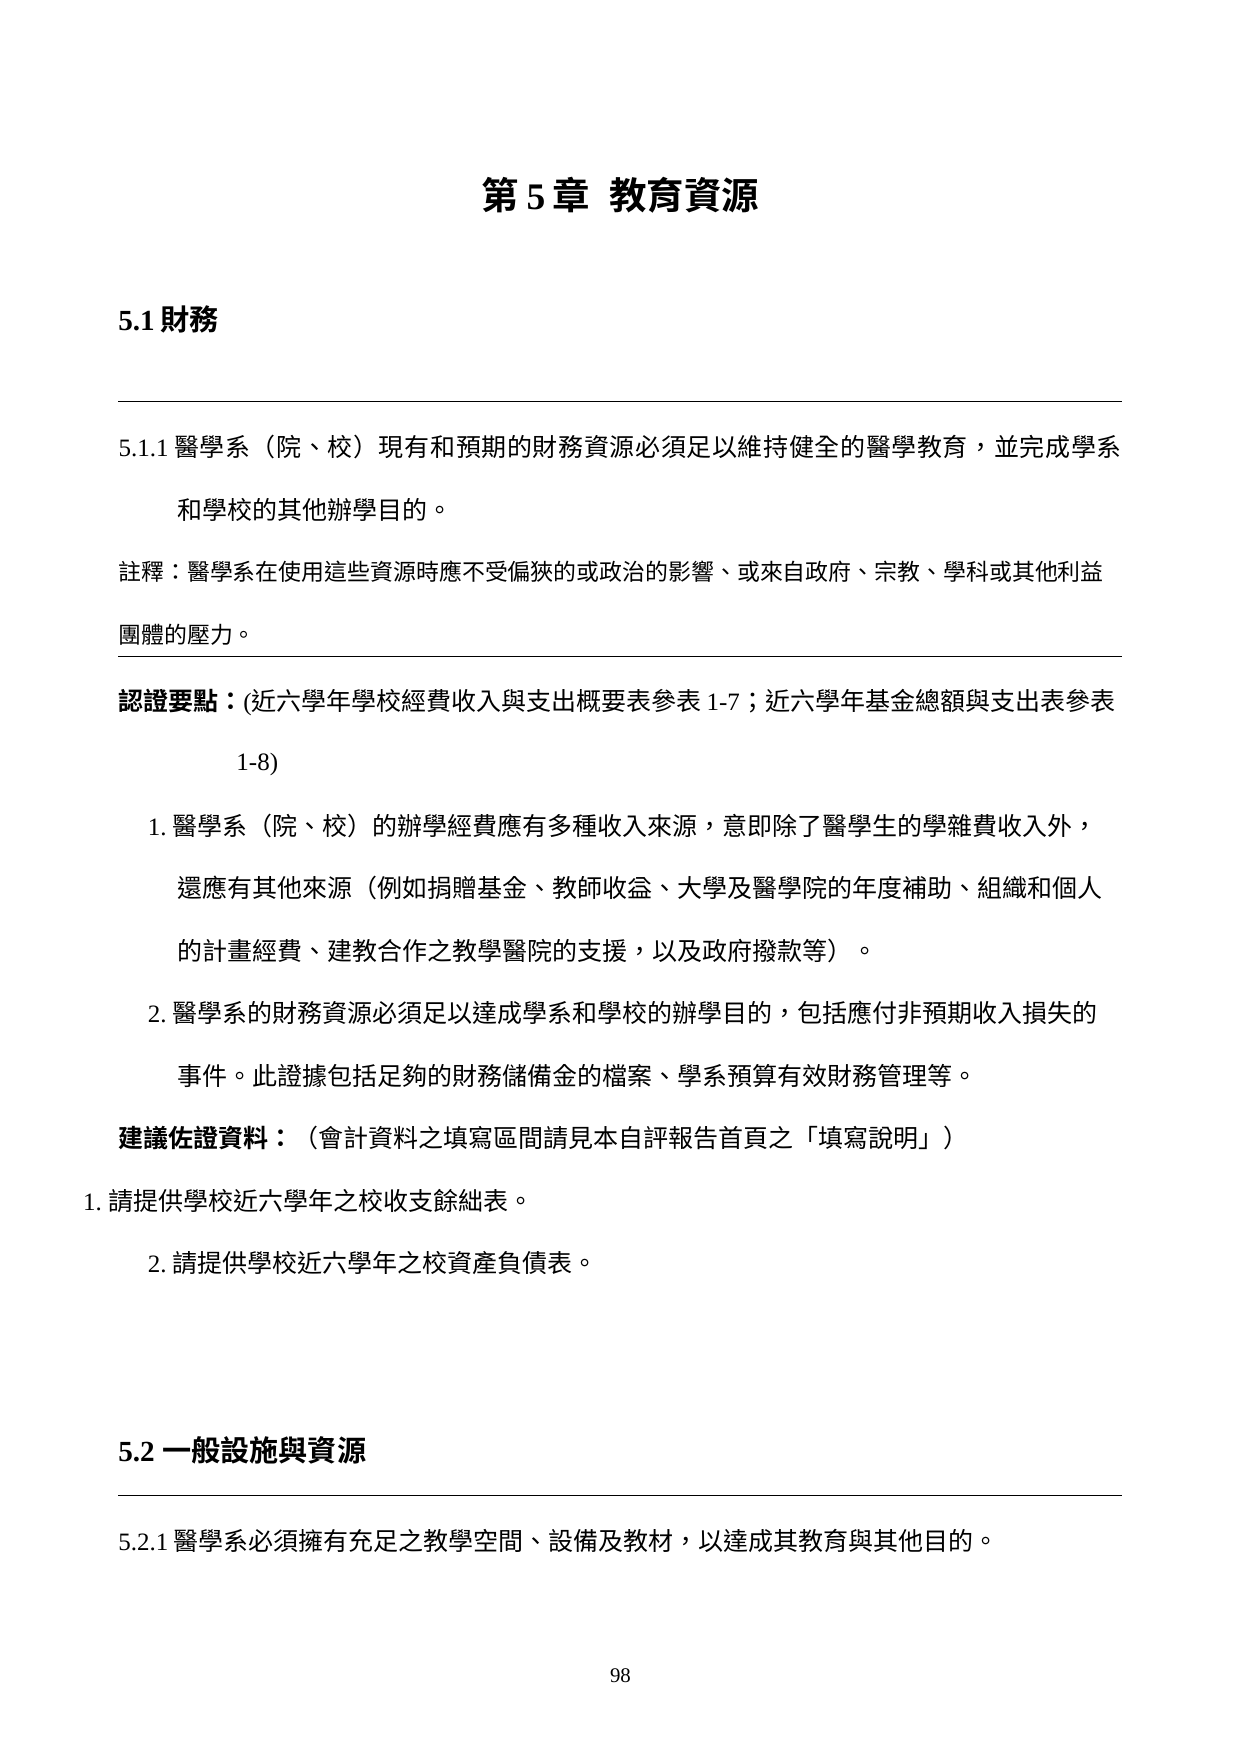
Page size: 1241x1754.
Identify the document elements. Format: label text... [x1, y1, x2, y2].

text 5.2.1醫學系必須擁有充足之教學空間、設備及教材，以達成其教育與其他目的。 [118, 1496, 1122, 1561]
subtitle 5.2 一般設施與資源 [118, 1407, 1122, 1470]
text 認證要點：(近六學年學校經費收入與支出概要表參表1-7；近六學年基金總額與支出表參表1-8) [118, 657, 1122, 782]
text 建議佐證資料：（會計資料之填寫區間請見本自評報告首頁之「填寫說明」） [118, 1095, 1122, 1157]
list 醫學系的財務資源必須足以達成學系和學校的辦學目的，包括應付非預期收入損失的事件。此證據包括足夠的財務儲備金的檔案、學系預算有效財務管理等。 [148, 970, 1122, 1095]
subtitle 第5章 教育資源 [118, 151, 1122, 214]
list 請提供學校近六學年之校收支餘絀表。 [83, 1157, 1122, 1220]
text 5.1.1醫學系（院、校）現有和預期的財務資源必須足以維持健全的醫學教育，並完成學系和學校的其他辦學目的。 [118, 402, 1122, 529]
list 請提供學校近六學年之校資產負債表。 [148, 1220, 1122, 1282]
subtitle 5.1財務 [118, 276, 1122, 339]
text 註釋：醫學系在使用這些資源時應不受偏狹的或政治的影響、或來自政府、宗教、學科或其他利益團體的壓力。 [118, 529, 1122, 656]
list 醫學系（院、校）的辦學經費應有多種收入來源，意即除了醫學生的學雜費收入外，還應有其他來源（例如捐贈基金、教師收益、大學及醫學院的年度補助、組織和個人的計畫經費、建教合作之教學醫院的支援，以及政府撥款等）。 [148, 782, 1122, 970]
